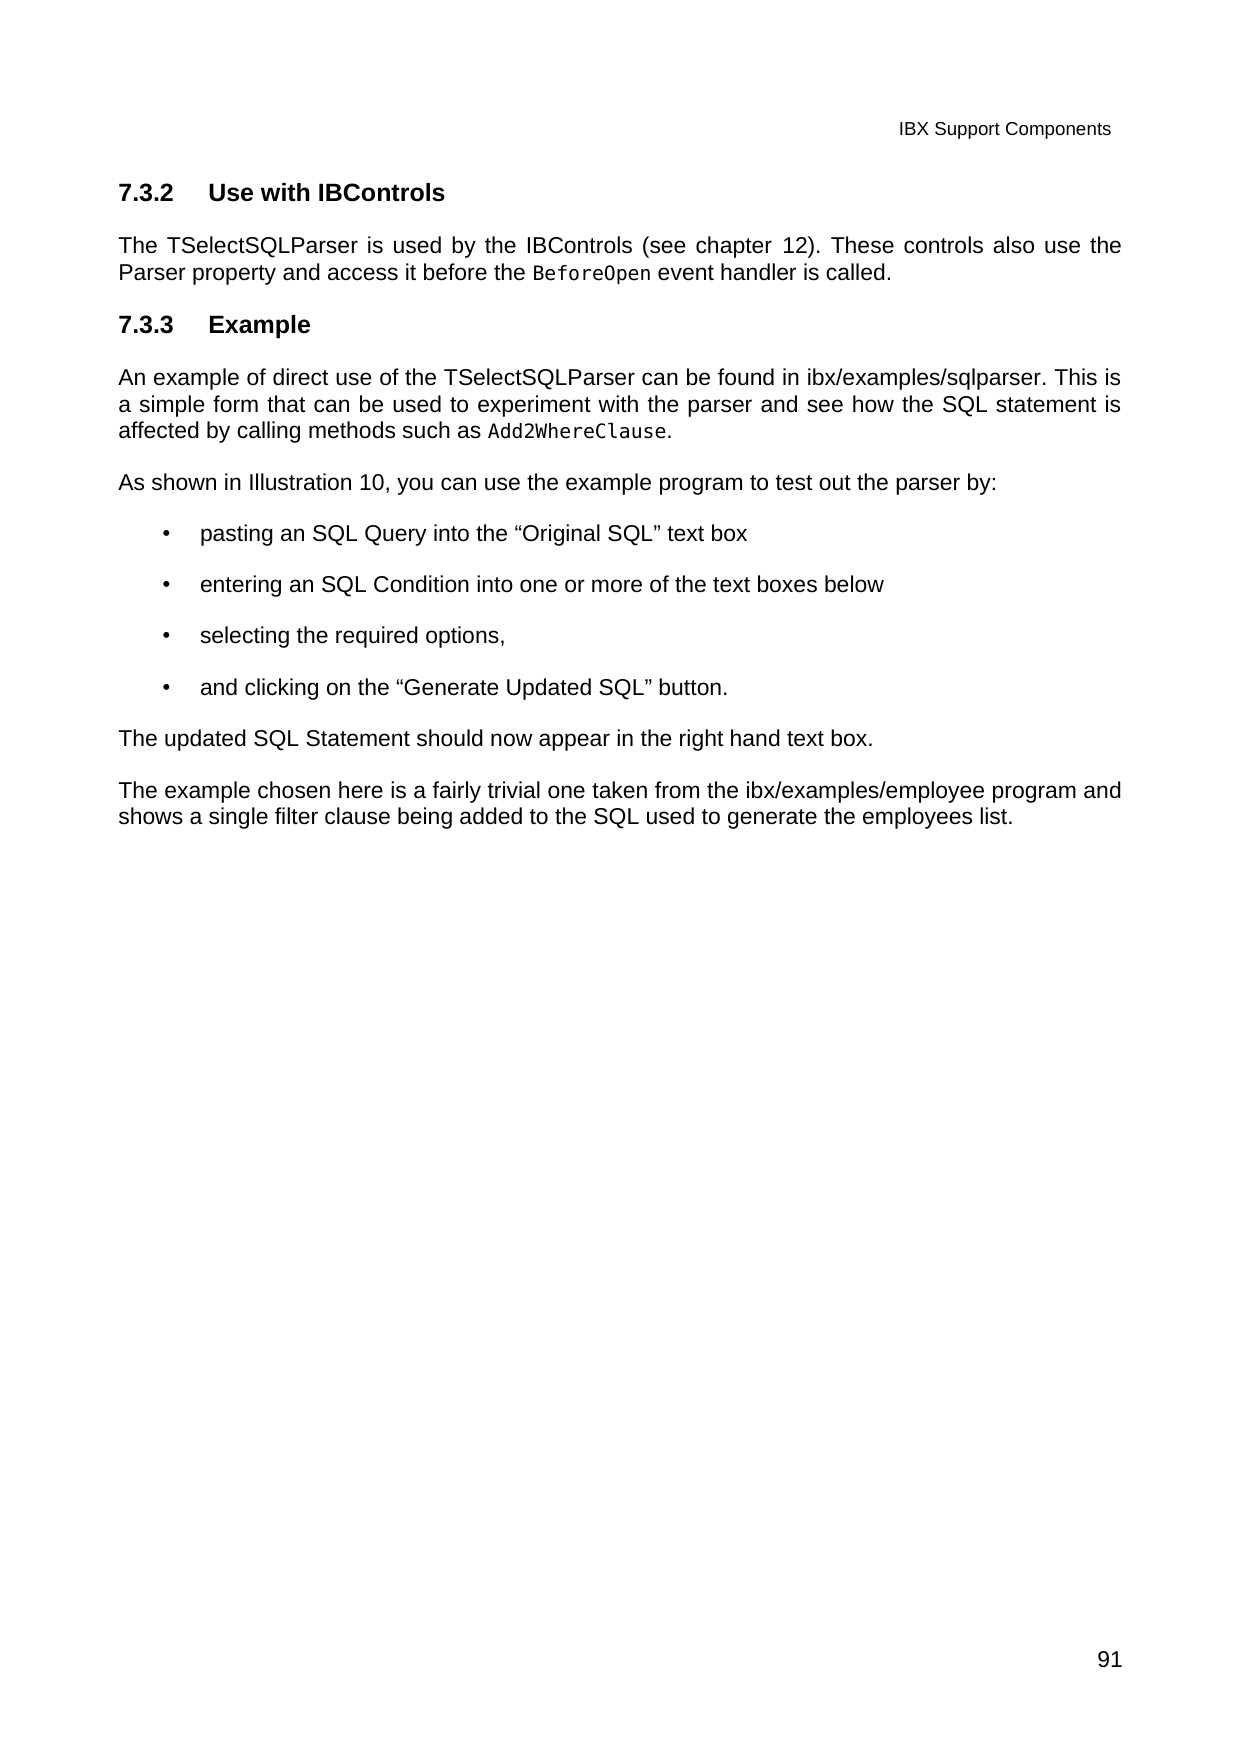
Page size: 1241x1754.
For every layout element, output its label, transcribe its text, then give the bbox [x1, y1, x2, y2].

text As shown in Illustration 10, you can use the example program to test out the parser by: [118, 468, 1122, 495]
list selecting the required options, [162, 622, 1122, 649]
text The TSelectSQLParser is used by the IBControls (see chapter 12). These controls also use the Parser property and access it before the BeforeOpen event handler is called. [118, 232, 1122, 285]
text An example of direct use of the TSelectSQLParser can be found in ibx/examples/sqlparser. This is a simple form that can be used to experiment with the parser and see how the SQL statement is affected by calling methods such as Add2WhereClause. [118, 364, 1122, 443]
text The example chosen here is a fairly trivial one taken from the ibx/examples/employee program and shows a single filter clause being added to the SQL used to generate the employees list. [118, 777, 1122, 829]
subtitle Use with IBControls [118, 178, 1122, 207]
text The updated SQL Statement should now appear in the right hand text box. [118, 725, 1122, 752]
subtitle Example [118, 310, 1122, 339]
list and clicking on the “Generate Updated SQL” button. [162, 674, 1122, 700]
list entering an SQL Condition into one or more of the text boxes below [162, 571, 1122, 597]
list pasting an SQL Query into the “Original SQL” text box [162, 520, 1122, 546]
